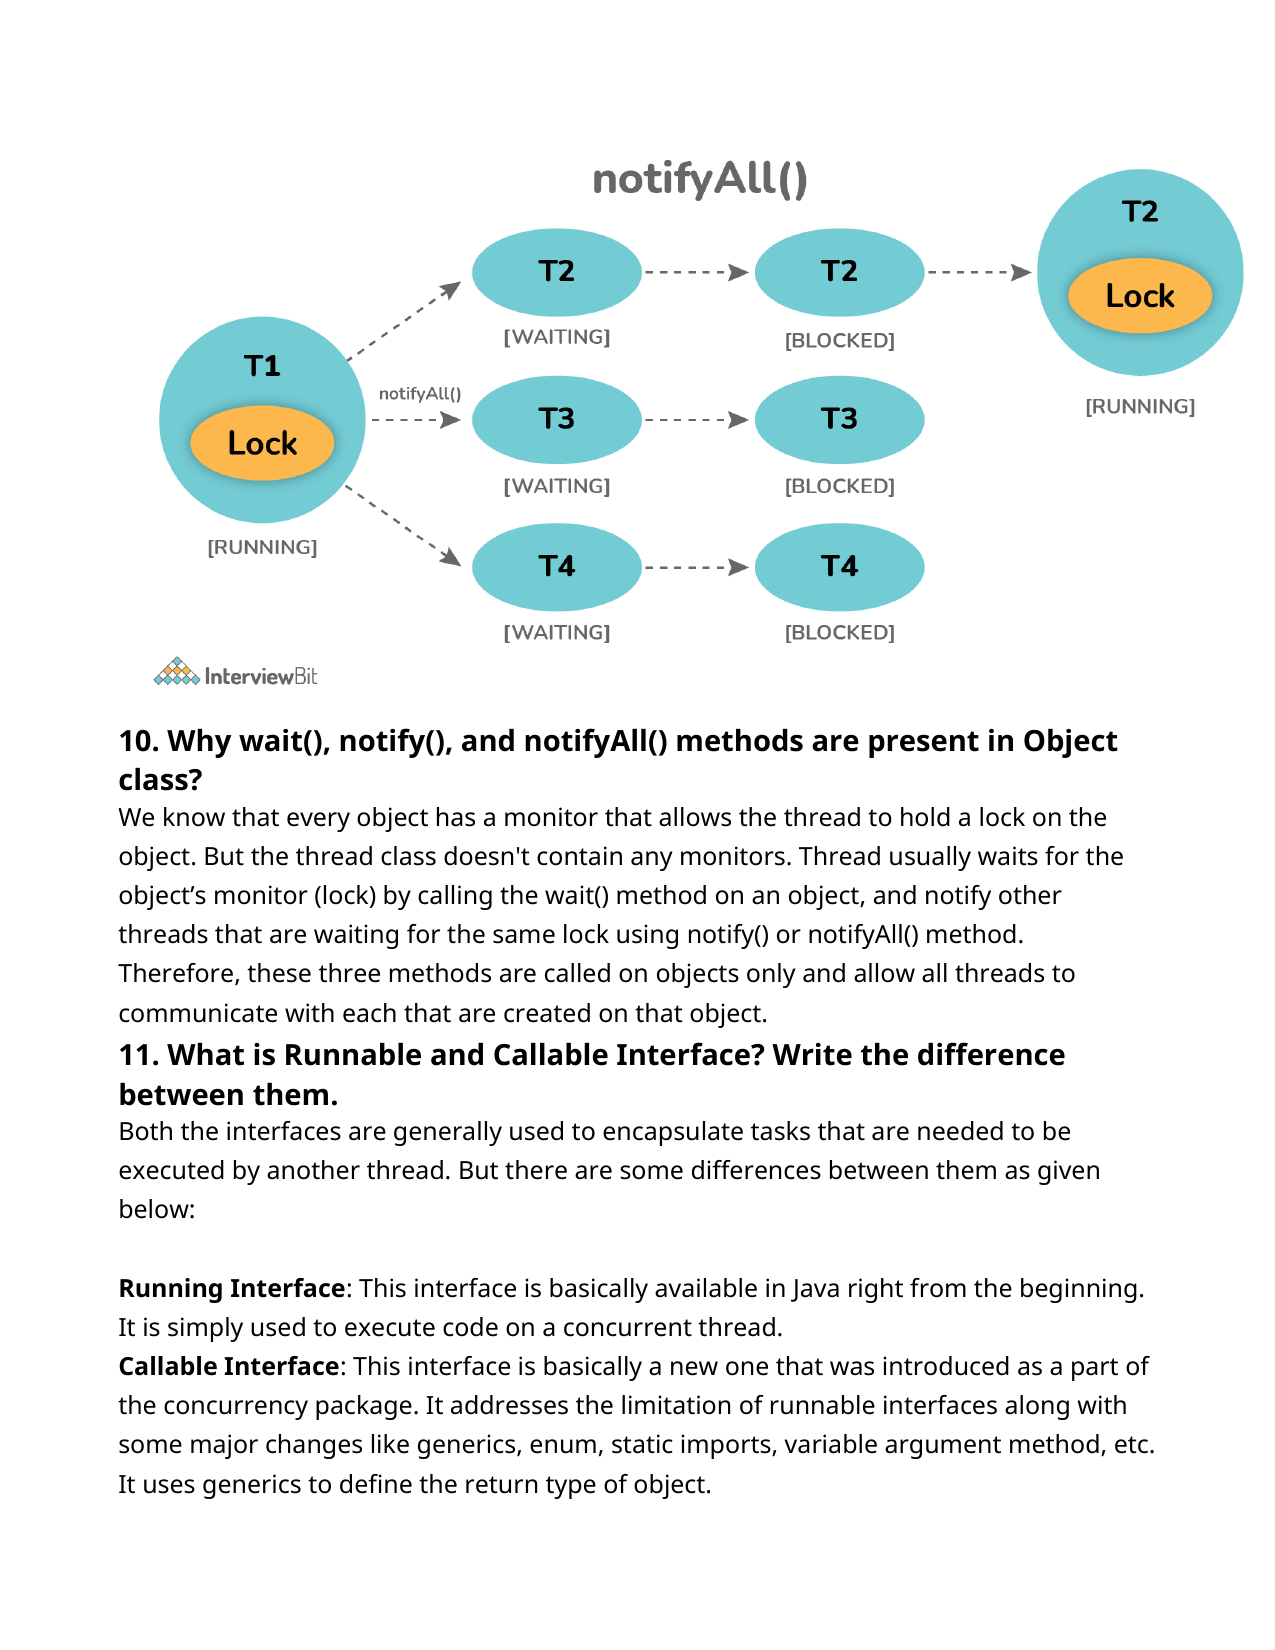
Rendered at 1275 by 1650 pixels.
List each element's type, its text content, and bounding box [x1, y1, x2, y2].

text We know that every object has a monitor that allows the thread to hold a lock on the object. But the thread class doesn't contain any monitors. Thread usually waits for the object’s monitor (lock) by calling the wait() method on an object, and notify other threads that are waiting for the same lock using notify() or notifyAll() method. Therefore, these three methods are called on objects only and allow all threads to communicate with each that are created on that object. [118, 799, 1157, 1029]
subtitle 11. What is Runnable and Callable Interface? Write the difference between them. [118, 1034, 1157, 1114]
subtitle 10. Why wait(), notify(), and notifyAll() methods are present in Object class? [118, 720, 1157, 799]
picture [118, 118, 1275, 716]
text Both the interfaces are generally used to encapsulate tasks that are needed to be executed by another thread. But there are some differences between them as given below: Running Interface: This interface is basically available in Java right from the beginning. It is simply used to execute code on a concurrent thread. Callable Interface: This interface is basically a new one that was introduced as a part of the concurrency package. It addresses the limitation of runnable interfaces along with some major changes like generics, enum, static imports, variable argument method, etc. It uses generics to define the return type of object. [118, 1114, 1157, 1500]
